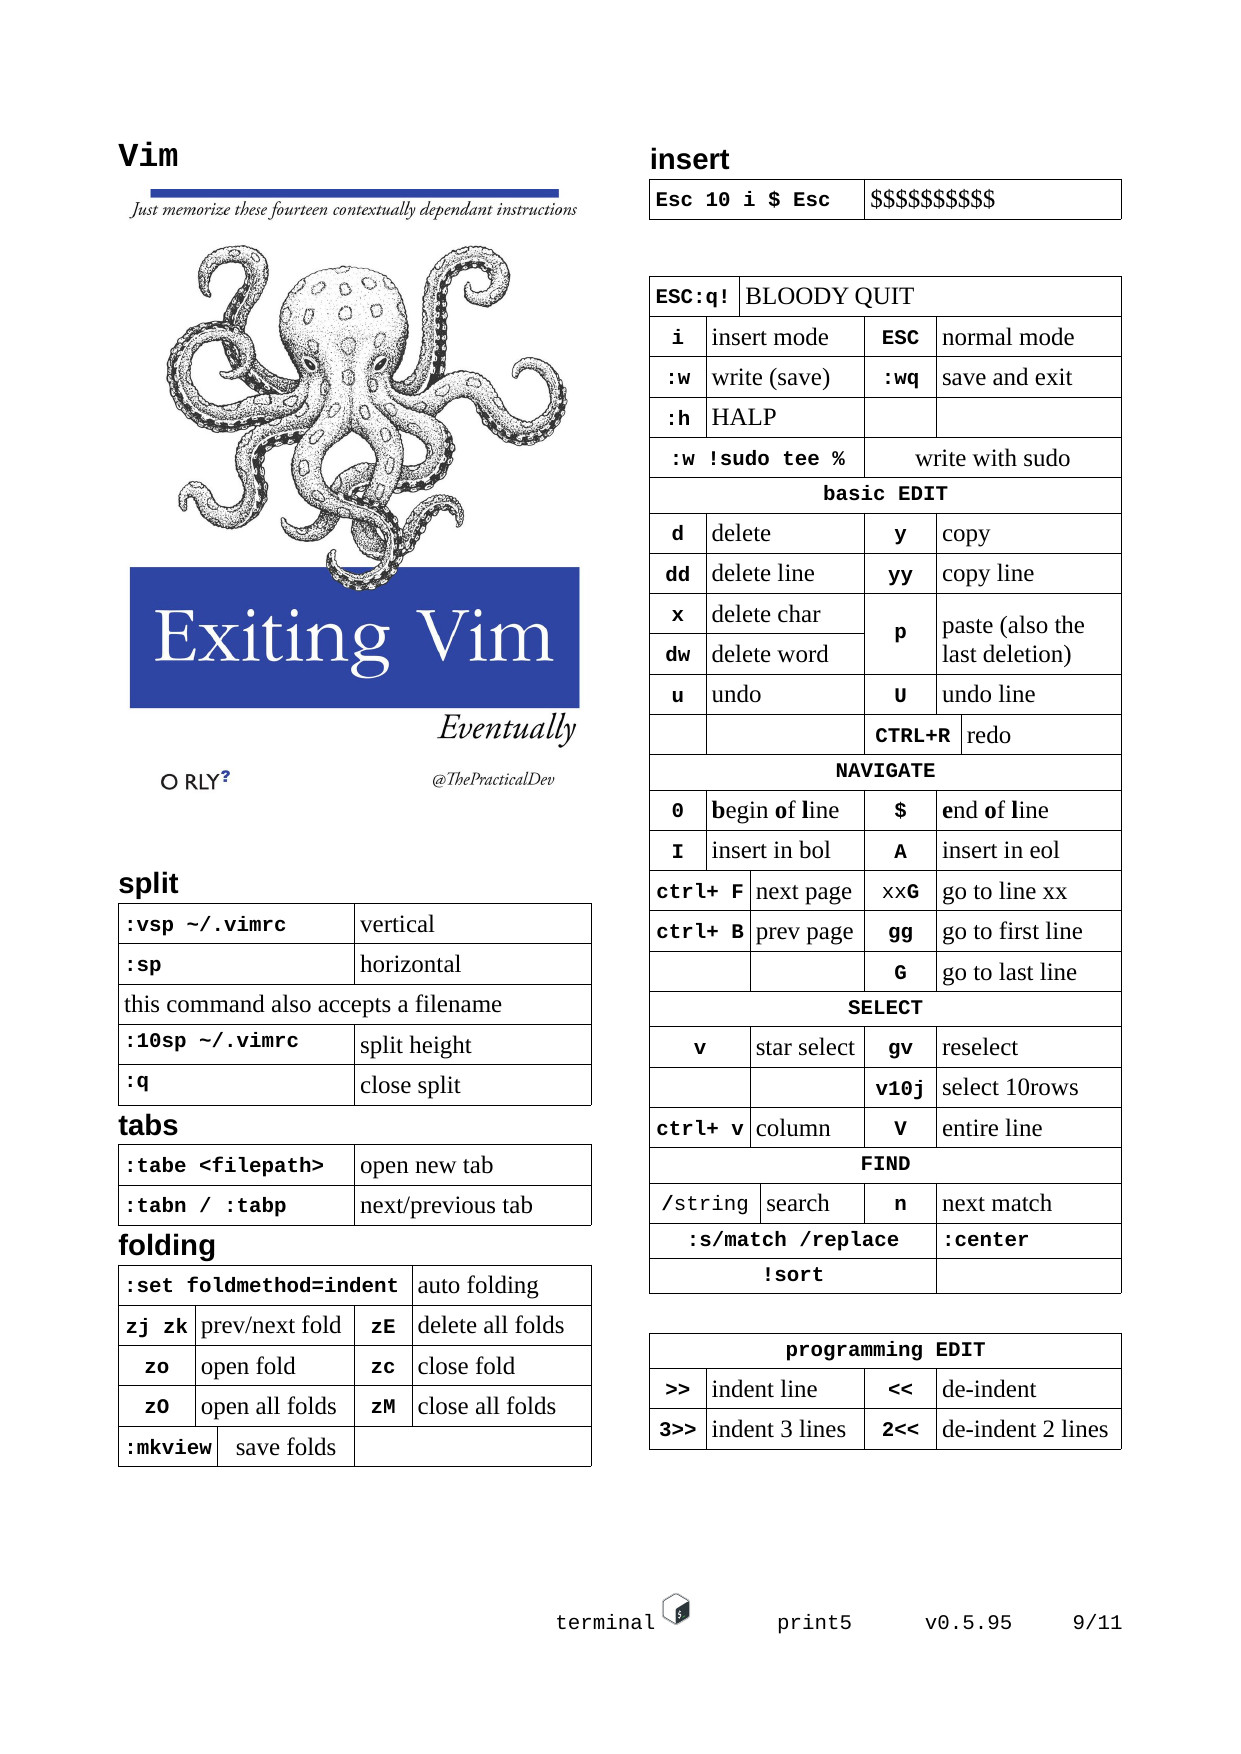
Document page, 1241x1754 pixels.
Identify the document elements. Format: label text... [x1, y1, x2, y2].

table_cell zo [119, 1346, 195, 1385]
table_cell u [650, 675, 706, 714]
subtitle folding [118, 1228, 591, 1262]
table_cell /string [650, 1184, 760, 1223]
table_header auto folding [413, 1266, 591, 1305]
table_cell normal mode [937, 317, 1121, 356]
picture [118, 189, 591, 809]
table_cell [751, 952, 864, 991]
table_header open new tab [355, 1145, 591, 1184]
table_cell save and exit [937, 357, 1121, 397]
table_cell next page [751, 871, 864, 910]
table_cell star select [751, 1027, 864, 1067]
table_cell HALP [707, 398, 864, 437]
table_cell y [865, 514, 936, 553]
table_cell close fold [413, 1346, 591, 1385]
table_cell [355, 1427, 591, 1466]
table_cell :center [937, 1224, 1121, 1258]
table_cell copy [937, 514, 1121, 553]
table_header BLOODY QUIT [740, 277, 1121, 316]
table_cell ctrl+ B [650, 911, 750, 951]
table_cell paste (also the last deletion) [937, 594, 1121, 674]
table_cell zc [355, 1346, 412, 1385]
table_cell next/previous tab [355, 1186, 591, 1225]
table_cell split height [355, 1025, 591, 1064]
table_cell next match [937, 1184, 1121, 1223]
table_cell :wq [865, 357, 936, 397]
table_header programming EDIT [650, 1334, 1121, 1368]
table_cell V [865, 1108, 936, 1147]
table_cell ctrl+ F [650, 871, 750, 910]
table_cell 3>> [650, 1409, 706, 1449]
subtitle split [118, 866, 591, 900]
table_header :vsp ~/.vimrc [119, 904, 354, 943]
table_cell FIND [650, 1148, 1121, 1182]
table_cell search [761, 1184, 864, 1223]
table_header ESC:q! [650, 277, 739, 316]
table_cell >> [650, 1369, 706, 1408]
table_cell [937, 1259, 1121, 1293]
table_cell gv [865, 1027, 936, 1067]
table_cell redo [962, 715, 1121, 754]
table_cell [650, 952, 750, 991]
table_header :set foldmethod=indent [119, 1266, 412, 1305]
table_cell go to line xx [937, 871, 1121, 910]
table_cell [865, 398, 936, 437]
table_cell ctrl+ v [650, 1108, 750, 1147]
table_cell :10sp ~/.vimrc [119, 1025, 354, 1064]
table_cell insert mode [707, 317, 864, 356]
table_cell zM [355, 1386, 412, 1426]
table_cell write (save) [707, 357, 864, 397]
table_cell v10j [865, 1068, 936, 1107]
table_cell save folds [218, 1427, 354, 1466]
table_cell indent line [707, 1369, 864, 1408]
table_cell end of line [937, 791, 1121, 830]
table_cell dw [650, 634, 706, 674]
table_cell indent 3 lines [707, 1409, 864, 1449]
table_cell de-indent 2 lines [937, 1409, 1121, 1449]
table_header Esc 10 i $ Esc [650, 180, 864, 219]
table_cell zj zk [119, 1306, 195, 1345]
table_cell NAVIGATE [650, 755, 1121, 789]
table_cell !sort [650, 1259, 936, 1293]
table_cell A [865, 831, 936, 870]
table_cell delete word [707, 634, 864, 674]
table_cell insert in eol [937, 831, 1121, 870]
table_cell write with sudo [865, 438, 1121, 477]
table_cell insert in bol [707, 831, 864, 870]
table_cell close all folds [413, 1386, 591, 1426]
table_cell i [650, 317, 706, 356]
table_cell :s/match /replace [650, 1224, 936, 1258]
table_cell [650, 715, 706, 754]
table_cell p [865, 594, 936, 674]
table_cell dd [650, 554, 706, 593]
table_cell ESC [865, 317, 936, 356]
table_cell n [865, 1184, 936, 1223]
table_cell [707, 715, 864, 754]
table_cell delete char [707, 594, 864, 633]
table_cell delete line [707, 554, 864, 593]
table_cell [751, 1068, 864, 1107]
table_cell entire line [937, 1108, 1121, 1147]
table_cell zO [119, 1386, 195, 1426]
table_cell v [650, 1027, 750, 1067]
table_cell :q [119, 1065, 354, 1104]
table_cell de-indent [937, 1369, 1121, 1408]
subtitle tabs [118, 1107, 591, 1141]
table_cell << [865, 1369, 936, 1408]
table_cell reselect [937, 1027, 1121, 1067]
subtitle Vim [118, 139, 591, 177]
table_cell I [650, 831, 706, 870]
table_cell gg [865, 911, 936, 951]
table_cell go to first line [937, 911, 1121, 951]
table_cell open fold [196, 1346, 354, 1385]
table_cell delete all folds [413, 1306, 591, 1345]
table_cell this command also accepts a filename [119, 985, 591, 1024]
table_cell [937, 398, 1121, 437]
table_cell :tabn / :tabp [119, 1186, 354, 1225]
table_cell :h [650, 398, 706, 437]
table_cell x [650, 594, 706, 633]
table_cell SELECT [650, 992, 1121, 1026]
table_cell d [650, 514, 706, 553]
table_cell prev page [751, 911, 864, 951]
table_cell :mkview [119, 1427, 217, 1466]
table_cell :sp [119, 944, 354, 983]
subtitle insert [649, 142, 1122, 176]
table_cell prev/next fold [196, 1306, 354, 1345]
table_cell zE [355, 1306, 412, 1345]
table_cell column [751, 1108, 864, 1147]
table_cell CTRL+R [865, 715, 961, 754]
table_header $$$$$$$$$$ [865, 180, 1121, 219]
table_header :tabe <filepath> [119, 1145, 354, 1184]
table_cell select 10rows [937, 1068, 1121, 1107]
table_cell begin of line [707, 791, 864, 830]
table_cell U [865, 675, 936, 714]
table_cell open all folds [196, 1386, 354, 1426]
table_cell copy line [937, 554, 1121, 593]
table_cell basic EDIT [650, 478, 1121, 512]
table_cell yy [865, 554, 936, 593]
table_cell xxG [865, 871, 936, 910]
table_cell $ [865, 791, 936, 830]
table_cell go to last line [937, 952, 1121, 991]
table_cell G [865, 952, 936, 991]
table_cell close split [355, 1065, 591, 1104]
table_cell delete [707, 514, 864, 553]
table_cell :w !sudo tee % [650, 438, 864, 477]
table_cell horizontal [355, 944, 591, 983]
table_cell [650, 1068, 750, 1107]
table_cell 2<< [865, 1409, 936, 1449]
table_header vertical [355, 904, 591, 943]
table_cell undo [707, 675, 864, 714]
table_cell :w [650, 357, 706, 397]
picture [655, 1588, 697, 1630]
table_cell 0 [650, 791, 706, 830]
table_cell undo line [937, 675, 1121, 714]
